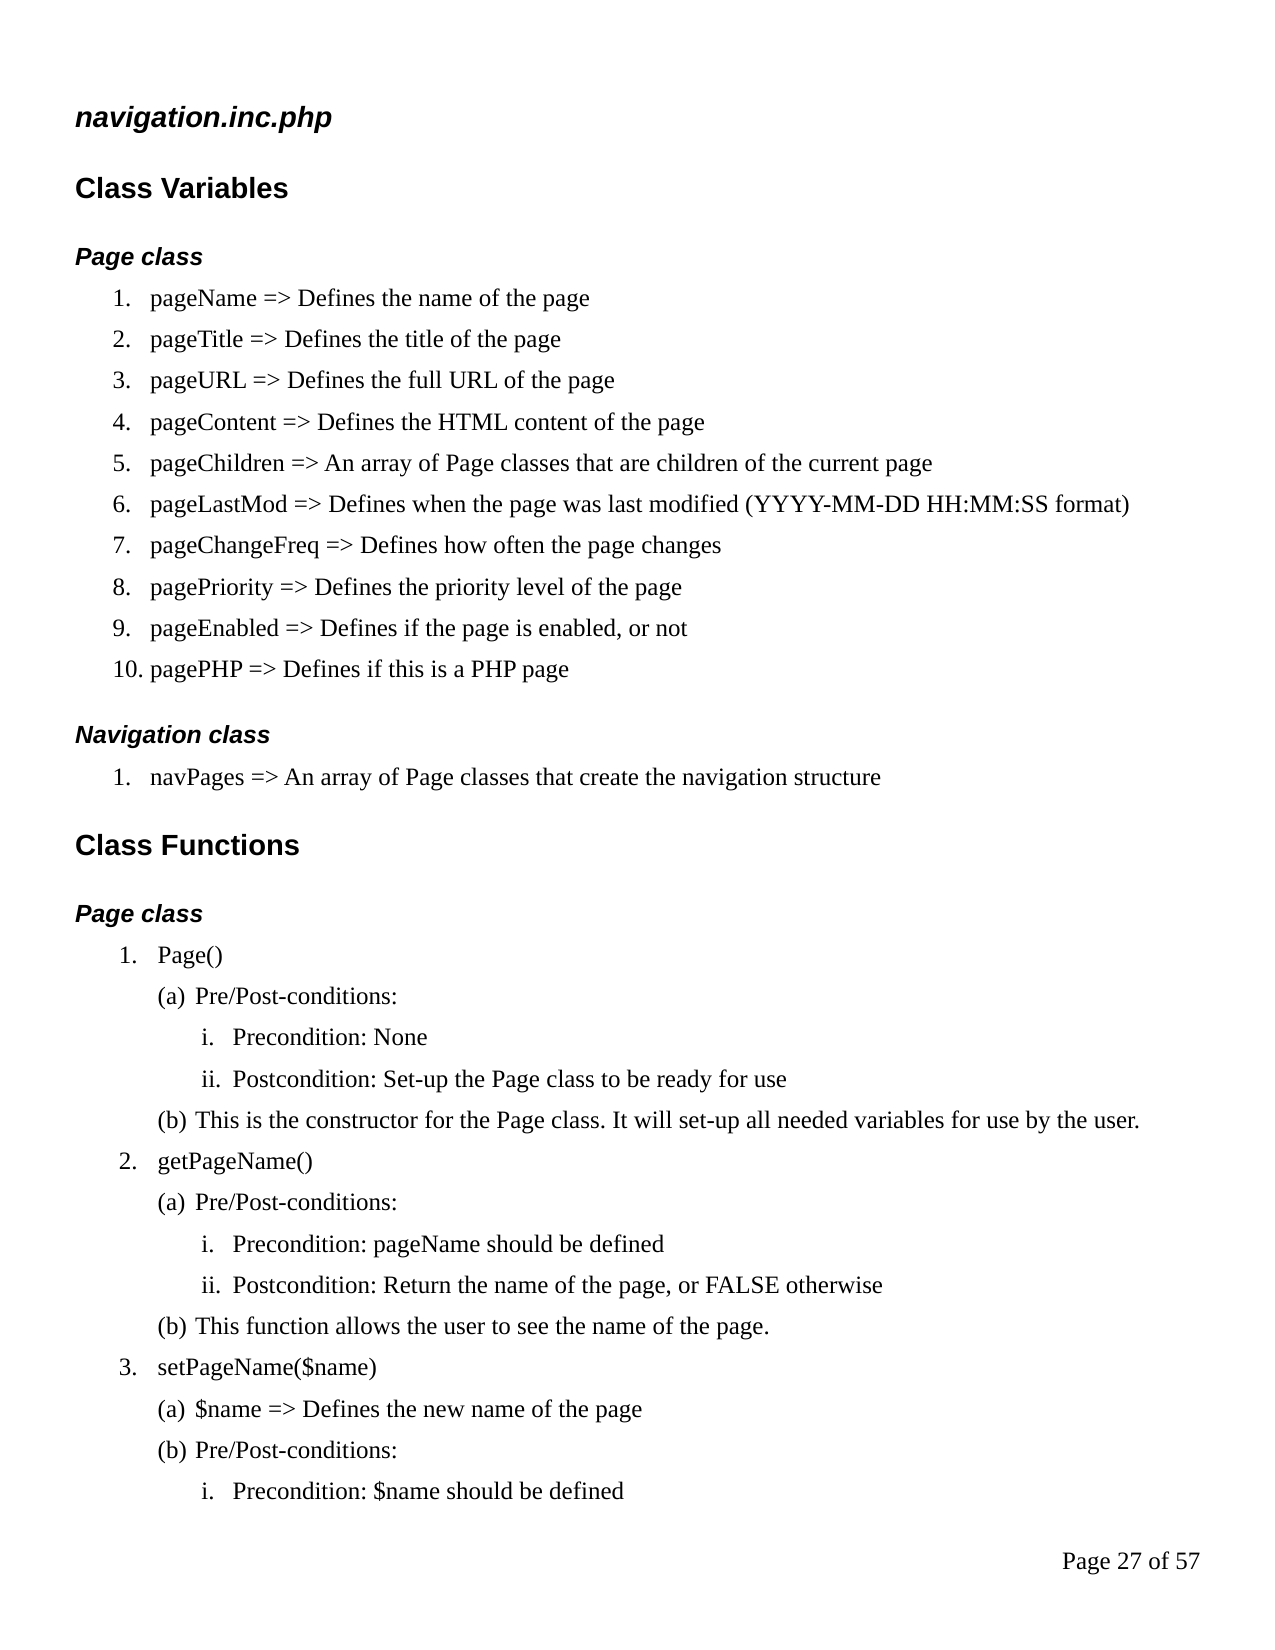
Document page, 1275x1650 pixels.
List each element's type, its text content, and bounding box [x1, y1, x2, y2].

list pageLastMod => Defines when the page was last modified (YYYY-MM-DD HH:MM:SS format) [112, 489, 1200, 518]
subtitle Page class [75, 899, 1200, 927]
list $name => Defines the new name of the page [157, 1394, 1200, 1422]
list setPageName($name) [112, 1352, 1200, 1381]
list pageTitle => Defines the title of the page [112, 324, 1200, 353]
list getPageName() [112, 1146, 1200, 1175]
subtitle Navigation class [75, 721, 1200, 749]
list This function allows the user to see the name of the page. [157, 1311, 1200, 1340]
subtitle navigation.inc.php [75, 100, 1200, 133]
list Page() [112, 940, 1200, 969]
list Precondition: $name should be defined [195, 1476, 1200, 1505]
subtitle Class Functions [75, 828, 1200, 861]
list pageURL => Defines the full URL of the page [112, 366, 1200, 394]
list Pre/Post-conditions: [157, 1187, 1200, 1216]
list Precondition: pageName should be defined [195, 1229, 1200, 1257]
list pageEnabled => Defines if the page is enabled, or not [112, 613, 1200, 642]
subtitle Class Variables [75, 171, 1200, 204]
list This is the constructor for the Page class. It will set-up all needed variables for use by the user. [157, 1105, 1200, 1134]
list Pre/Post-conditions: [157, 1435, 1200, 1464]
list Pre/Post-conditions: [157, 981, 1200, 1010]
list Precondition: None [195, 1022, 1200, 1051]
list Postcondition: Set-up the Page class to be ready for use [195, 1064, 1200, 1092]
list Postcondition: Return the name of the page, or FALSE otherwise [195, 1270, 1200, 1299]
list pagePHP => Defines if this is a PHP page [112, 654, 1200, 683]
list pageChangeFreq => Defines how often the page changes [112, 531, 1200, 559]
list navPages => An array of Page classes that create the navigation structure [112, 762, 1200, 790]
list pageContent => Defines the HTML content of the page [112, 407, 1200, 436]
list pageName => Defines the name of the page [112, 283, 1200, 312]
list pagePriority => Defines the priority level of the page [112, 572, 1200, 601]
subtitle Page class [75, 242, 1200, 271]
list pageChildren => An array of Page classes that are children of the current page [112, 448, 1200, 477]
